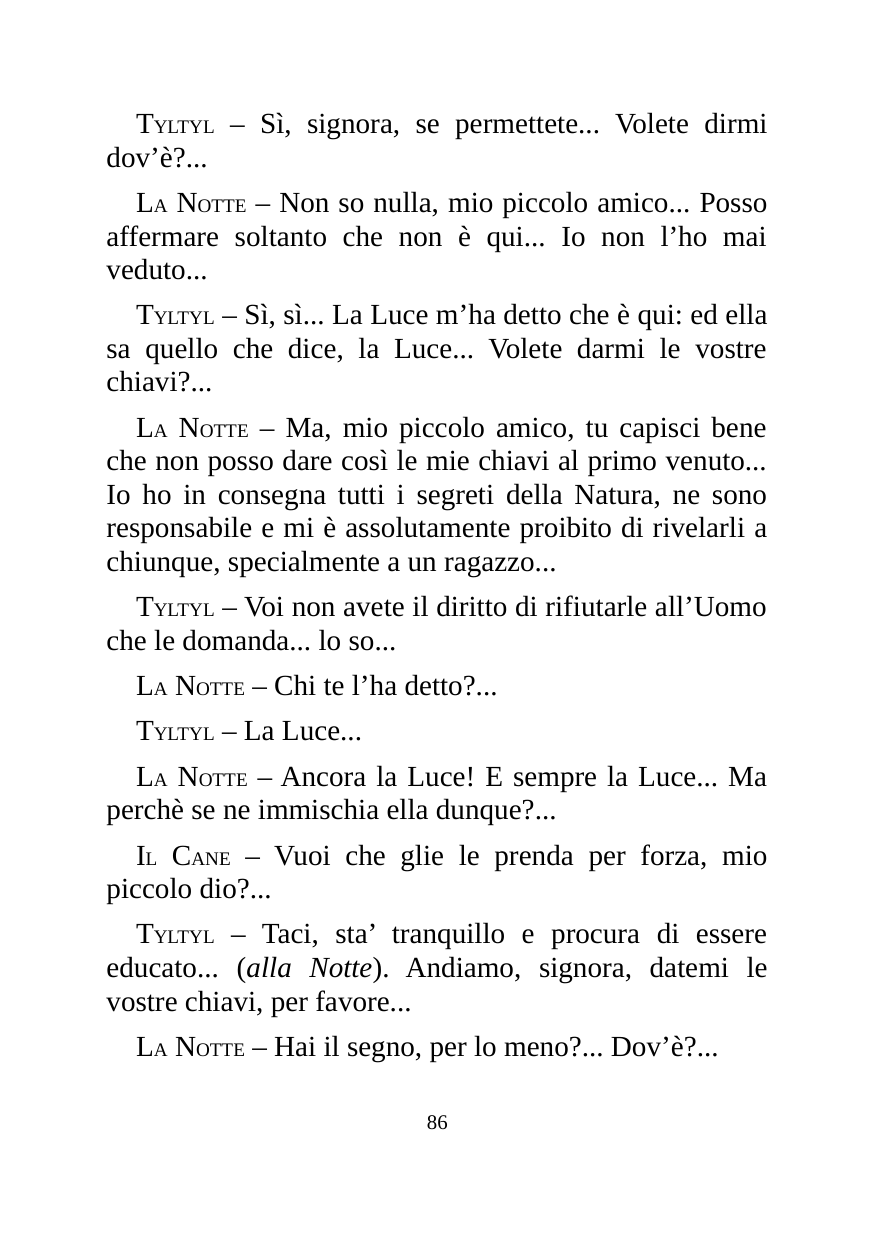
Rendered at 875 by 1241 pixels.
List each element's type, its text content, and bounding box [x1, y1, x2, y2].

text La Notte – Non so nulla, mio piccolo amico... Posso affermare soltanto che non è qui... Io non l’ho mai veduto... [106, 185, 768, 286]
text La Notte – Hai il segno, per lo meno?... Dov’è?... [106, 1029, 768, 1062]
text Tyltyl – Voi non avete il diritto di rifiutarle all’Uomo che le domanda... lo so... [106, 589, 768, 656]
text Tyltyl – Sì, sì... La Luce m’ha detto che è qui: ed ella sa quello che dice, la Luce... Volete darmi le vostre chiavi?... [106, 297, 768, 398]
text Tyltyl – Taci, sta’ tranquillo e procura di essere educato... (alla Notte). Andiamo, signora, datemi le vostre chiavi, per favore... [106, 917, 768, 1017]
text La Notte – Chi te l’ha detto?... [106, 668, 768, 702]
text La Notte – Ancora la Luce! E sempre la Luce... Ma perchè se ne immischia ella dunque?... [106, 759, 768, 826]
text Tyltyl – La Luce... [106, 713, 768, 747]
text Il Cane – Vuoi che glie le prenda per forza, mio piccolo dio?... [106, 838, 768, 905]
text La Notte – Ma, mio piccolo amico, tu capisci bene che non posso dare così le mie chiavi al primo venuto... Io ho in consegna tutti i segreti della Natura, ne sono responsabile e mi è assolutamente proibito di rivelarli a chiunque, specialmente a un ragazzo... [106, 410, 768, 578]
text Tyltyl – Sì, signora, se permettete... Volete dirmi dov’è?... [106, 106, 768, 173]
